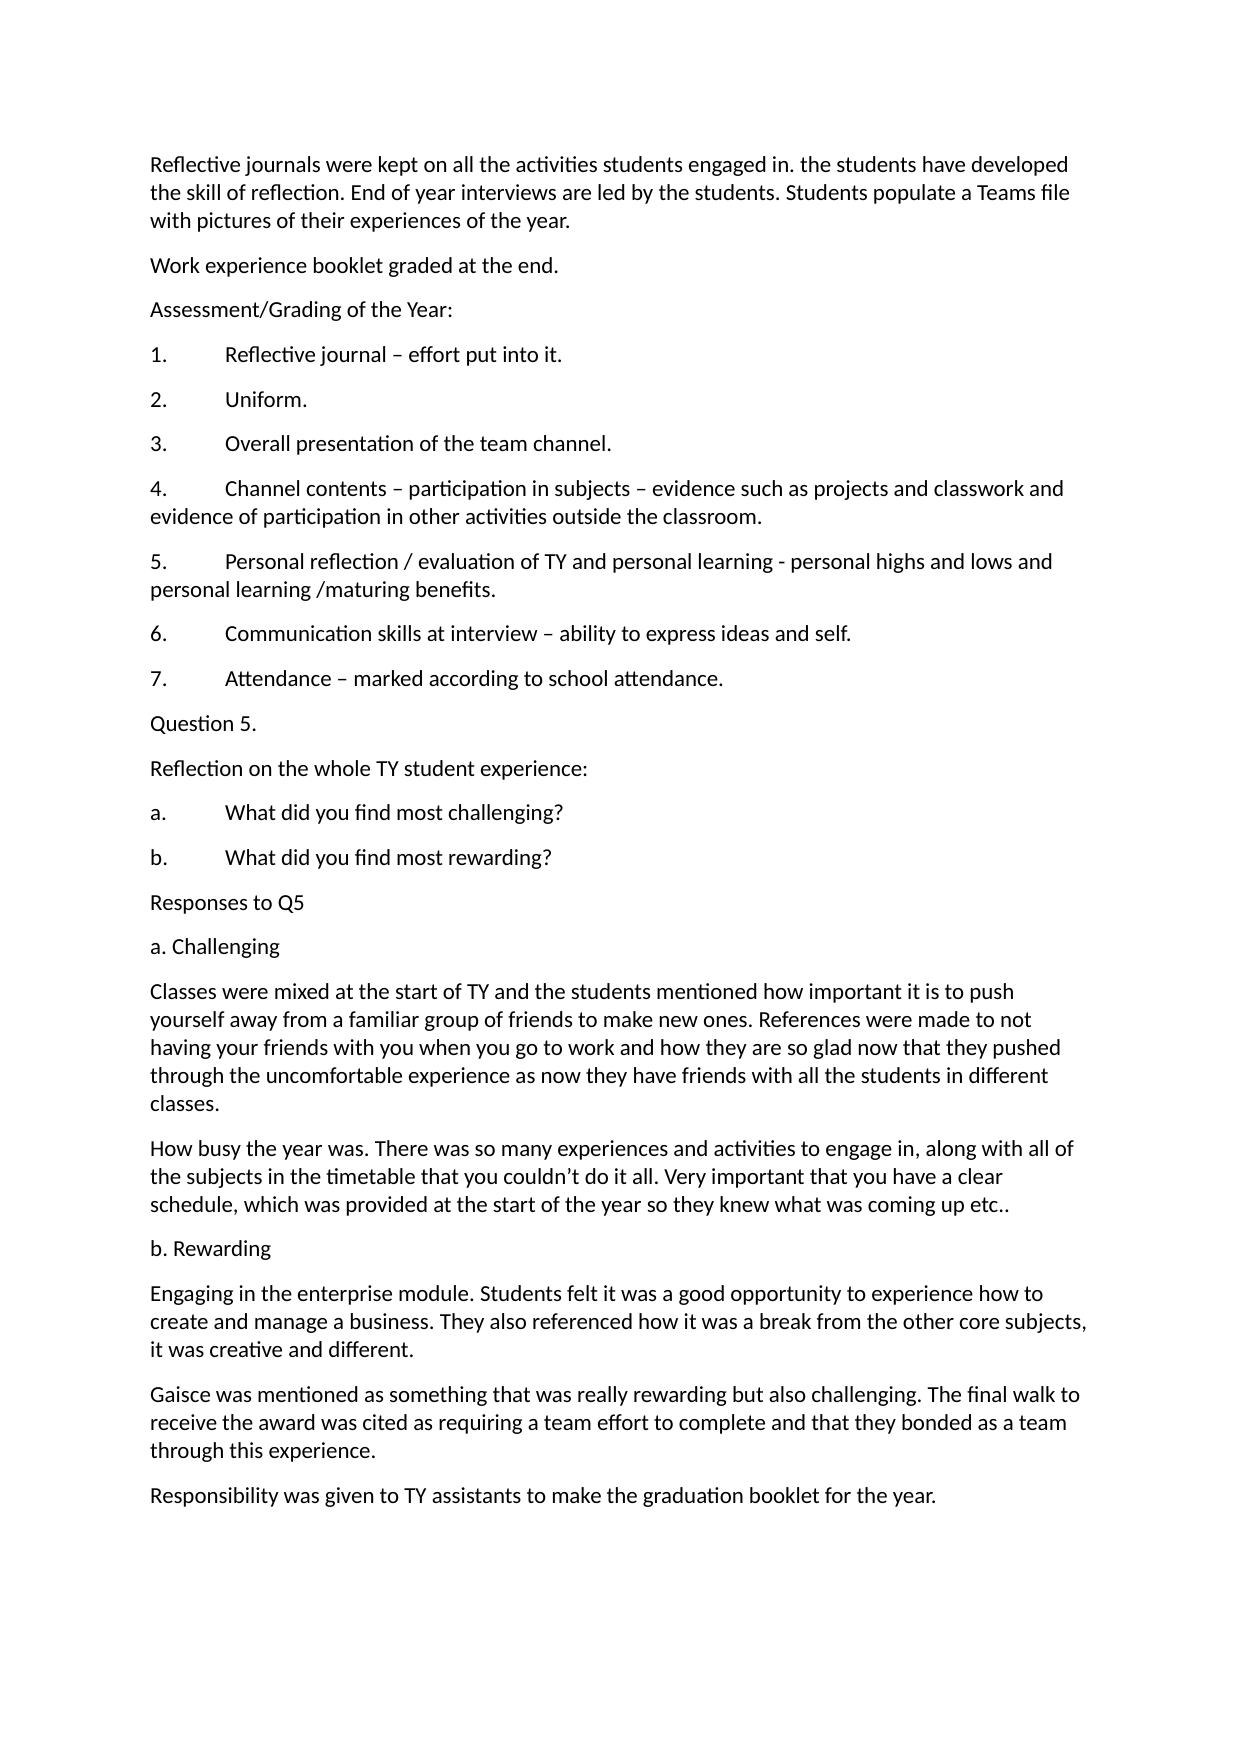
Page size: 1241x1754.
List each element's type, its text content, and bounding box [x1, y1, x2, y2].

text Gaisce was mentioned as something that was really rewarding but also challenging. The final walk to receive the award was cited as requiring a team effort to complete and that they bonded as a team through this experience. [150, 1380, 1090, 1464]
text Question 5. [150, 709, 1090, 737]
text Responses to Q5 [150, 888, 1090, 916]
text How busy the year was. There was so many experiences and activities to engage in, along with all of the subjects in the timetable that you couldn’t do it all. Very important that you have a clear schedule, which was provided at the start of the year so they knew what was coming up etc.. [150, 1134, 1090, 1218]
text Responsibility was given to TY assistants to make the graduation booklet for the year. [150, 1481, 1090, 1509]
text 7. Attendance – marked according to school attendance. [150, 664, 1090, 692]
text Work experience booklet graded at the end. [150, 251, 1090, 279]
text b. What did you find most rewarding? [150, 843, 1090, 871]
text 4. Channel contents – participation in subjects – evidence such as projects and classwork and evidence of participation in other activities outside the classroom. [150, 474, 1090, 530]
text Reflective journals were kept on all the activities students engaged in. the students have developed the skill of reflection. End of year interviews are led by the students. Students populate a Teams file with pictures of their experiences of the year. [150, 150, 1090, 234]
text Engaging in the enterprise module. Students felt it was a good opportunity to experience how to create and manage a business. They also referenced how it was a break from the other core subjects, it was creative and different. [150, 1279, 1090, 1363]
text 1. Reflective journal – effort put into it. [150, 340, 1090, 368]
text b. Rewarding [150, 1234, 1090, 1263]
text 3. Overall presentation of the team channel. [150, 429, 1090, 457]
text 5. Personal reflection / evaluation of TY and personal learning - personal highs and lows and personal learning /maturing benefits. [150, 547, 1090, 603]
text Classes were mixed at the start of TY and the students mentioned how important it is to push yourself away from a familiar group of friends to make new ones. References were made to not having your friends with you when you go to work and how they are so glad now that they pushed through the uncomfortable experience as now they have friends with all the students in different classes. [150, 977, 1090, 1117]
text Reflection on the whole TY student experience: [150, 754, 1090, 782]
text a. What did you find most challenging? [150, 798, 1090, 826]
text a. Challenging [150, 932, 1090, 960]
text 6. Communication skills at interview – ability to express ideas and self. [150, 619, 1090, 648]
text Assessment/Grading of the Year: [150, 295, 1090, 323]
text 2. Uniform. [150, 385, 1090, 413]
